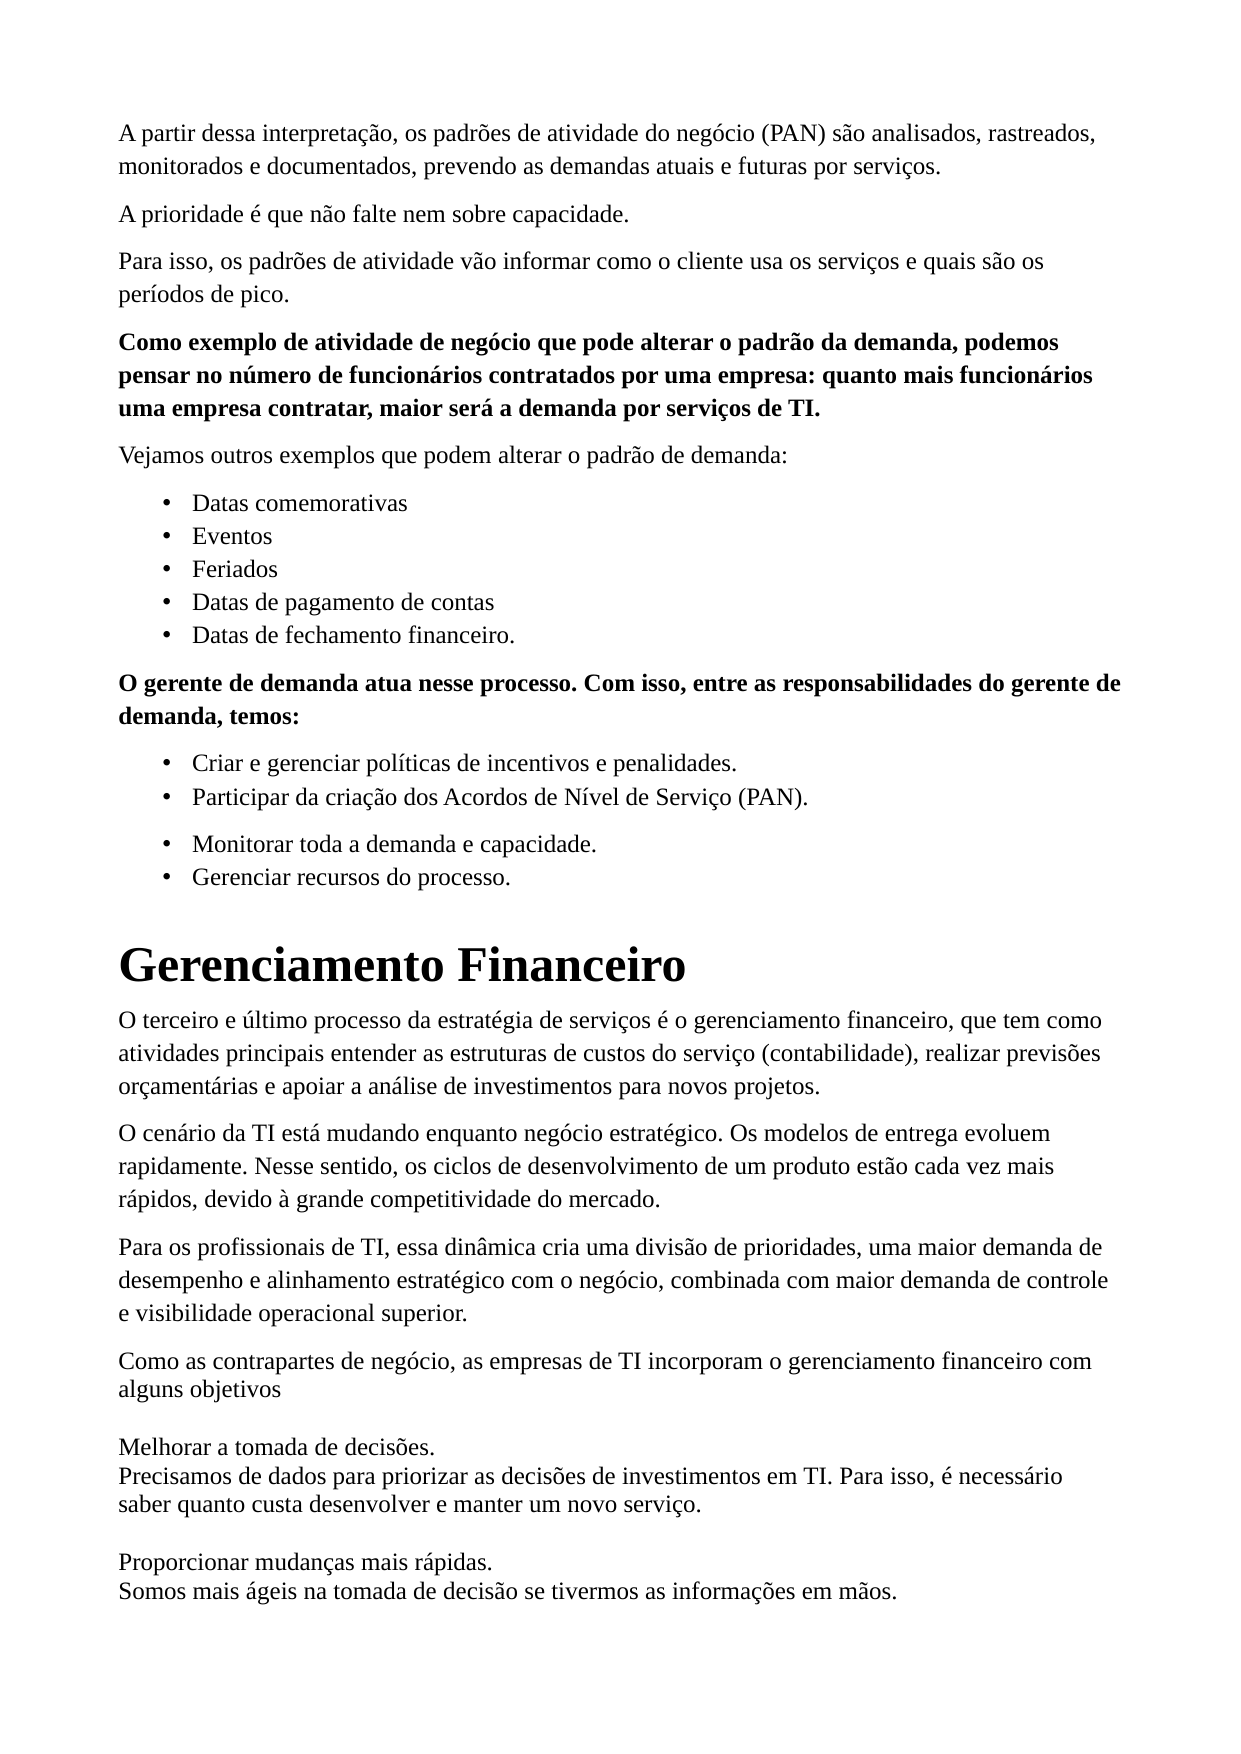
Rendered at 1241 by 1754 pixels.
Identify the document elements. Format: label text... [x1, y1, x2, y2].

text Melhorar a tomada de decisões. [118, 1432, 1122, 1461]
subtitle Gerenciamento Financeiro [118, 935, 1122, 992]
list Participar da criação dos Acordos de Nível de Serviço (PAN). [162, 782, 1122, 810]
text A prioridade é que não falte nem sobre capacidade. [118, 199, 1122, 227]
text Para os profissionais de TI, essa dinâmica cria uma divisão de prioridades, uma maior demanda de desempenho e alinhamento estratégico com o negócio, combinada com maior demanda de controle e visibilidade operacional superior. [118, 1232, 1122, 1327]
list Monitorar toda a demanda e capacidade. [162, 829, 1122, 858]
text Somos mais ágeis na tomada de decisão se tivermos as informações em mãos. [118, 1576, 1122, 1604]
list Feriados [162, 554, 1122, 583]
list Eventos [162, 521, 1122, 550]
text A partir dessa interpretação, os padrões de atividade do negócio (PAN) são analisados, rastreados, monitorados e documentados, prevendo as demandas atuais e futuras por serviços. [118, 118, 1122, 180]
text Precisamos de dados para priorizar as decisões de investimentos em TI. Para isso, é necessário saber quanto custa desenvolver e manter um novo serviço. [118, 1461, 1122, 1518]
text Para isso, os padrões de atividade vão informar como o cliente usa os serviços e quais são os períodos de pico. [118, 246, 1122, 308]
list Datas de fechamento financeiro. [162, 620, 1122, 649]
text O cenário da TI está mudando enquanto negócio estratégico. Os modelos de entrega evoluem rapidamente. Nesse sentido, os ciclos de desenvolvimento de um produto estão cada vez mais rápidos, devido à grande competitividade do mercado. [118, 1118, 1122, 1213]
list Criar e gerenciar políticas de incentivos e penalidades. [162, 748, 1122, 777]
text O gerente de demanda atua nesse processo. Com isso, entre as responsabilidades do gerente de demanda, temos: [118, 668, 1122, 730]
list Gerenciar recursos do processo. [162, 862, 1122, 891]
text Vejamos outros exemplos que podem alterar o padrão de demanda: [118, 441, 1122, 469]
text O terceiro e último processo da estratégia de serviços é o gerenciamento financeiro, que tem como atividades principais entender as estruturas de custos do serviço (contabilidade), realizar previsões orçamentárias e apoiar a análise de investimentos para novos projetos. [118, 1005, 1122, 1099]
list Datas comemorativas [162, 488, 1122, 517]
text Proporcionar mudanças mais rápidas. [118, 1547, 1122, 1576]
text Como as contrapartes de negócio, as empresas de TI incorporam o gerenciamento financeiro com alguns objetivos [118, 1346, 1122, 1403]
text Como exemplo de atividade de negócio que pode alterar o padrão da demanda, podemos pensar no número de funcionários contratados por uma empresa: quanto mais funcionários uma empresa contratar, maior será a demanda por serviços de TI. [118, 327, 1122, 422]
list Datas de pagamento de contas [162, 587, 1122, 616]
